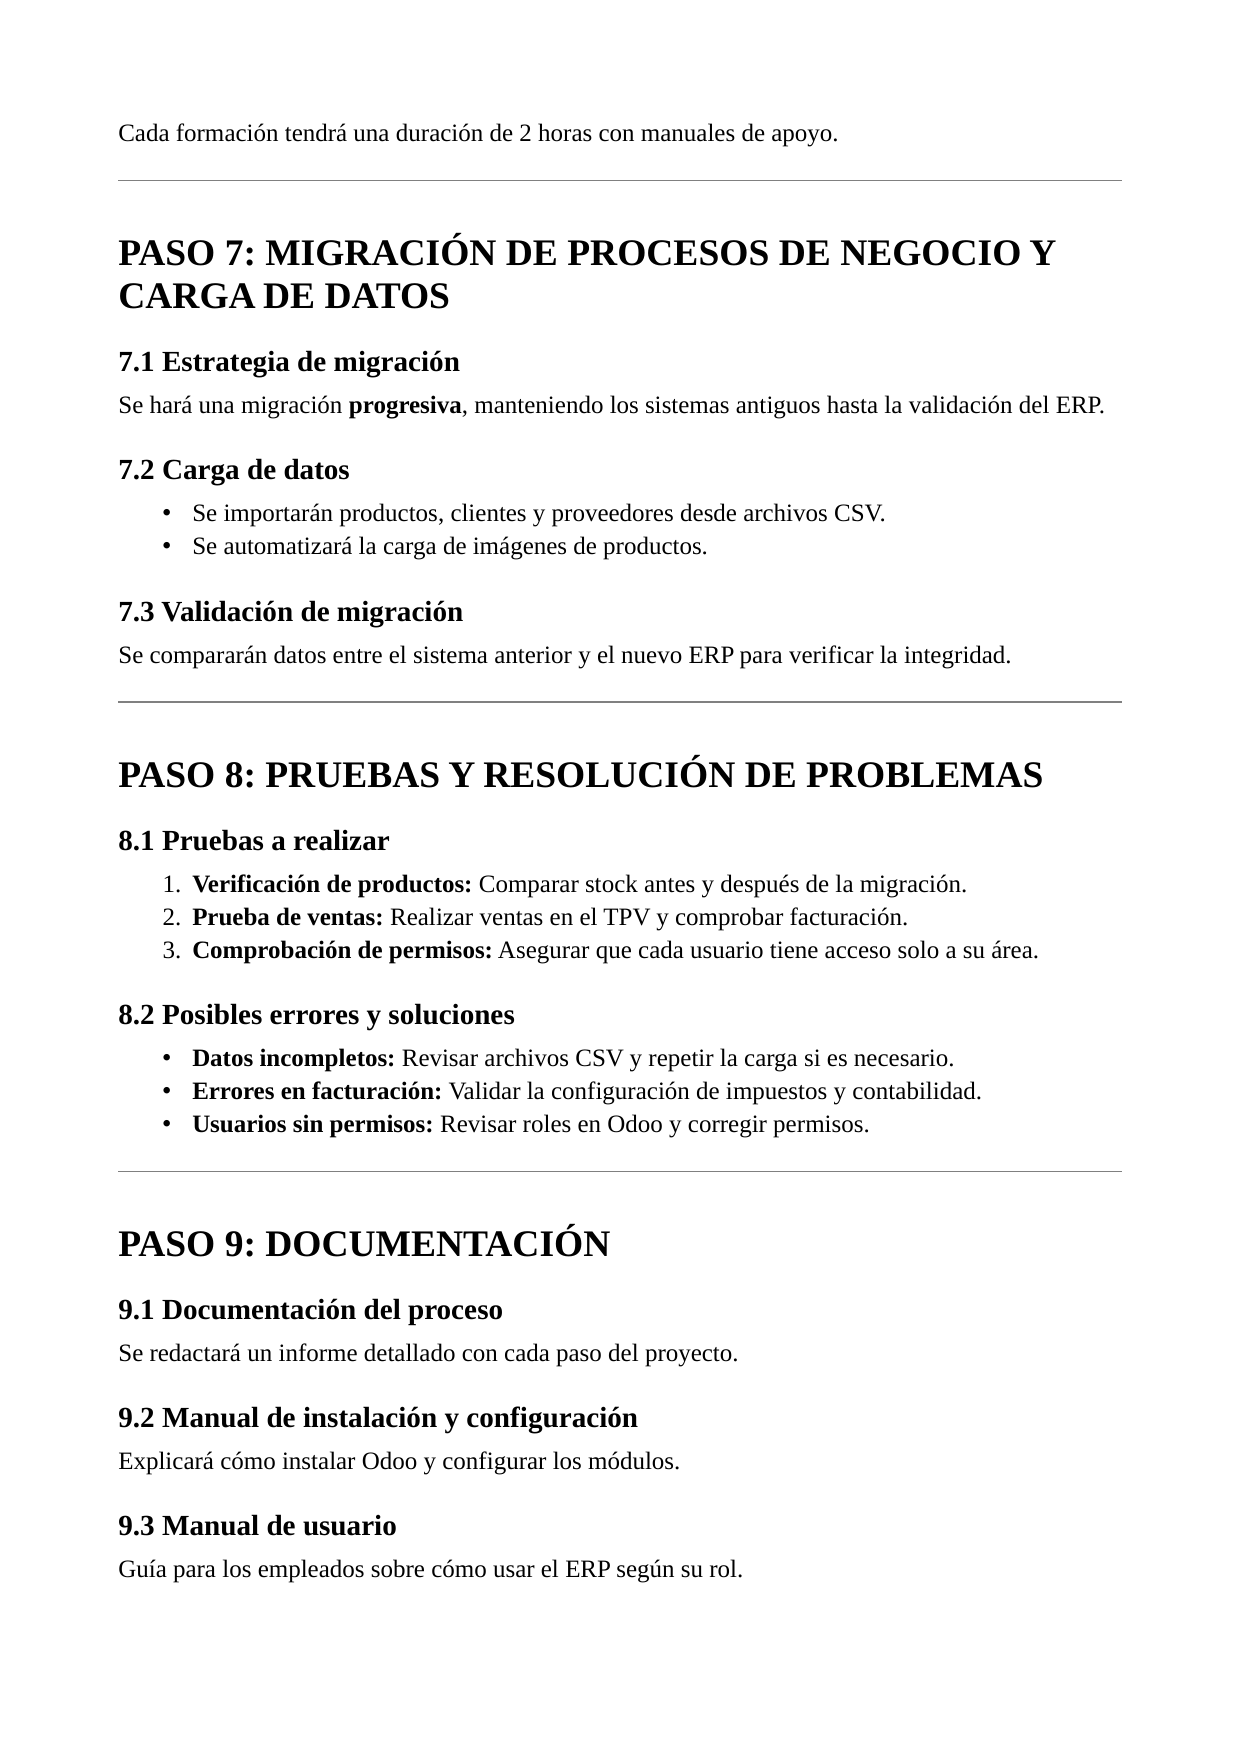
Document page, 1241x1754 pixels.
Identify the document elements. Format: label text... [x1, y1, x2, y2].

list Se automatizará la carga de imágenes de productos. [162, 531, 1122, 560]
list Datos incompletos: Revisar archivos CSV y repetir la carga si es necesario. [162, 1043, 1122, 1072]
subtitle 8.1 Pruebas a realizar [118, 823, 1122, 856]
subtitle 9.1 Documentación del proceso [118, 1292, 1122, 1325]
text Se compararán datos entre el sistema anterior y el nuevo ERP para verificar la integridad. [118, 640, 1122, 668]
subtitle 7.1 Estrategia de migración [118, 344, 1122, 378]
subtitle PASO 9: DOCUMENTACIÓN [118, 1222, 1122, 1265]
list Comprobación de permisos: Asegurar que cada usuario tiene acceso solo a su área. [162, 935, 1122, 963]
list Se importarán productos, clientes y proveedores desde archivos CSV. [162, 498, 1122, 527]
list Errores en facturación: Validar la configuración de impuestos y contabilidad. [162, 1076, 1122, 1105]
text Cada formación tendrá una duración de 2 horas con manuales de apoyo. [118, 118, 1122, 147]
subtitle 7.2 Carga de datos [118, 452, 1122, 486]
list Verificación de productos: Comparar stock antes y después de la migración. [162, 869, 1122, 897]
subtitle PASO 7: MIGRACIÓN DE PROCESOS DE NEGOCIO Y CARGA DE DATOS [118, 231, 1122, 317]
subtitle PASO 8: PRUEBAS Y RESOLUCIÓN DE PROBLEMAS [118, 752, 1122, 796]
subtitle 9.3 Manual de usuario [118, 1508, 1122, 1542]
subtitle 7.3 Validación de migración [118, 594, 1122, 627]
subtitle 9.2 Manual de instalación y configuración [118, 1400, 1122, 1434]
text Se redactará un informe detallado con cada paso del proyecto. [118, 1338, 1122, 1367]
list Prueba de ventas: Realizar ventas en el TPV y comprobar facturación. [162, 902, 1122, 930]
list Usuarios sin permisos: Revisar roles en Odoo y corregir permisos. [162, 1109, 1122, 1138]
text Guía para los empleados sobre cómo usar el ERP según su rol. [118, 1554, 1122, 1583]
text Explicará cómo instalar Odoo y configurar los módulos. [118, 1446, 1122, 1475]
subtitle 8.2 Posibles errores y soluciones [118, 997, 1122, 1030]
text Se hará una migración progresiva, manteniendo los sistemas antiguos hasta la validación del ERP. [118, 390, 1122, 419]
